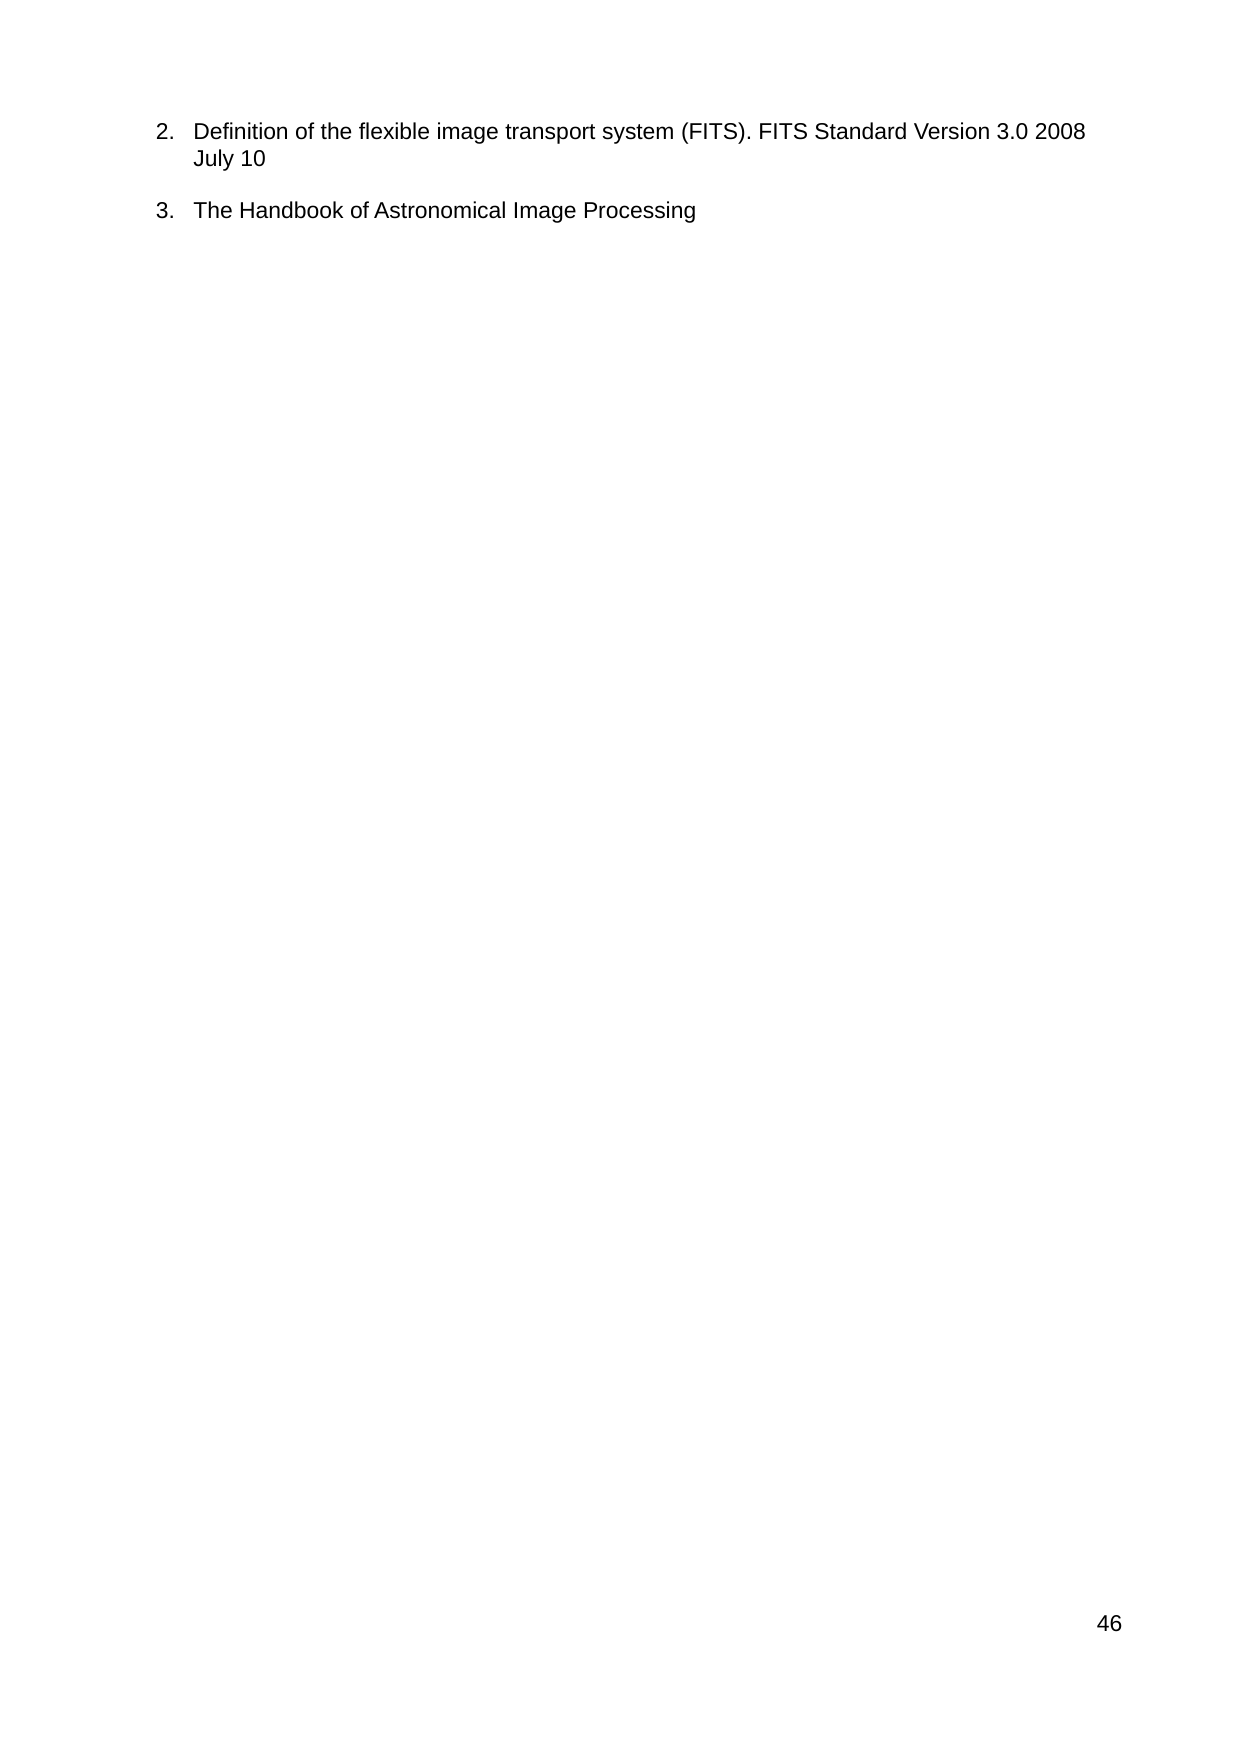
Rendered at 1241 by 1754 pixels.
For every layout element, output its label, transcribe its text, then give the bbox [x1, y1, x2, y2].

list Definition of the flexible image transport system (FITS). FITS Standard Version 3.0 2008 July 10 [156, 118, 1122, 171]
list The Handbook of Astronomical Image Processing [156, 183, 1122, 223]
